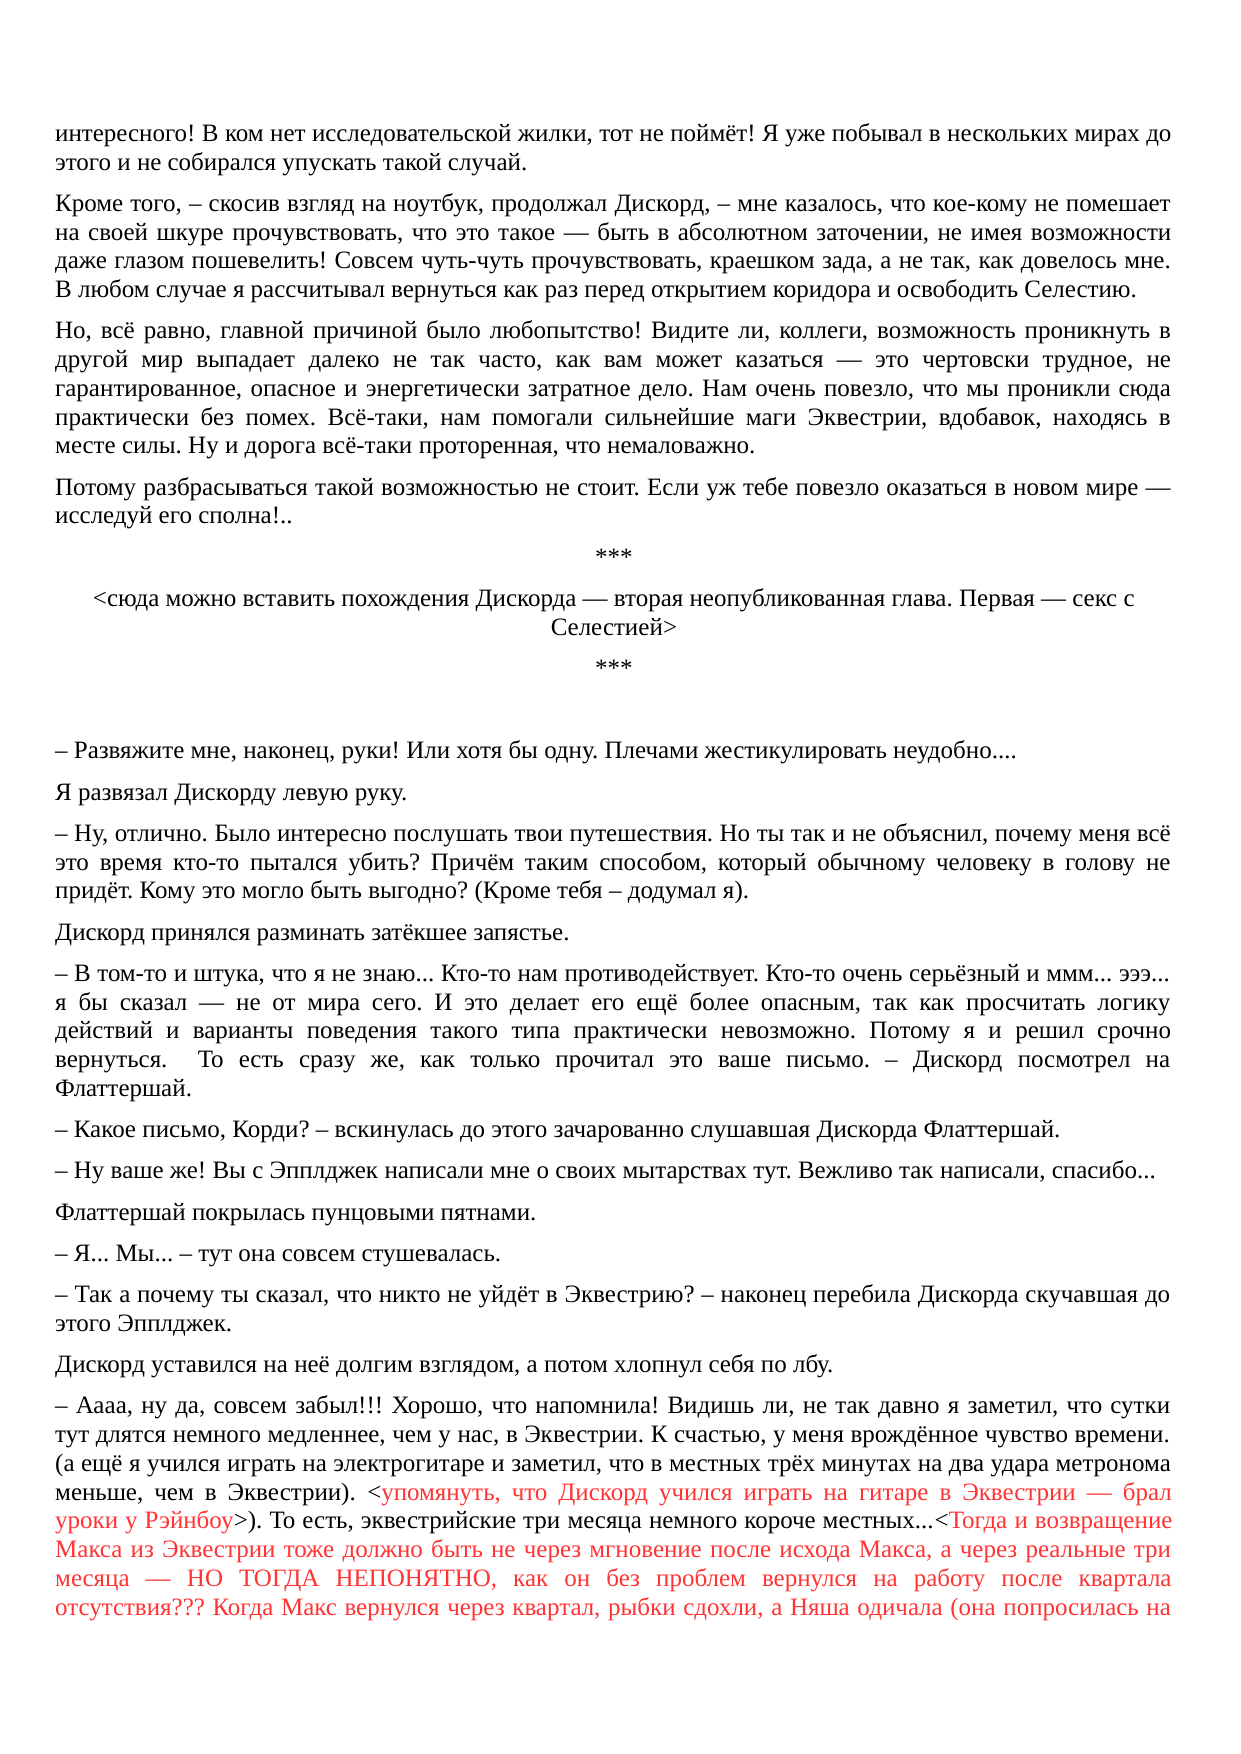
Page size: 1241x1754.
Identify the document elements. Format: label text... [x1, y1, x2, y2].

text Кроме того, – скосив взгляд на ноутбук, продолжал Дискорд, – мне казалось, что кое-кому не помешает на своей шкуре прочувствовать, что это такое — быть в абсолютном заточении, не имея возможности даже глазом пошевелить! Совсем чуть-чуть прочувствовать, краешком зада, а не так, как довелось мне. В любом случае я рассчитывал вернуться как раз перед открытием коридора и освободить Селестию. [55, 188, 1172, 303]
text Потому разбрасываться такой возможностью не стоит. Если уж тебе повезло оказаться в новом мире — исследуй его сполна!.. [55, 472, 1172, 529]
text – Развяжите мне, наконец, руки! Или хотя бы одну. Плечами жестикулировать неудобно.... [55, 736, 1172, 764]
text <сюда можно вставить похождения Дискорда — вторая неопубликованная глава. Первая — секс с Селестией> [55, 583, 1172, 641]
text – Так а почему ты сказал, что никто не уйдёт в Эквестрию? – наконец перебила Дискорда скучавшая до этого Эпплджек. [55, 1279, 1172, 1337]
text Но, всё равно, главной причиной было любопытство! Видите ли, коллеги, возможность проникнуть в другой мир выпадает далеко не так часто, как вам может казаться — это чертовски трудное, не гарантированное, опасное и энергетически затратное дело. Нам очень повезло, что мы проникли сюда практически без помех. Всё-таки, нам помогали сильнейшие маги Эквестрии, вдобавок, находясь в месте силы. Ну и дорога всё-таки проторенная, что немаловажно. [55, 316, 1172, 459]
text интересного! В ком нет исследовательской жилки, тот не поймёт! Я уже побывал в нескольких мирах до этого и не собирался упускать такой случай. [55, 118, 1172, 176]
text – Какое письмо, Корди? – вскинулась до этого зачарованно слушавшая Дискорда Флаттершай. [55, 1114, 1172, 1143]
text Дискорд принялся разминать затёкшее запястье. [55, 917, 1172, 946]
text – Ну ваше же! Вы с Эпплджек написали мне о своих мытарствах тут. Вежливо так написали, спасибо... [55, 1156, 1172, 1184]
text – Ну, отлично. Было интересно послушать твои путешествия. Но ты так и не объяснил, почему меня всё это время кто-то пытался убить? Причём таким способом, который обычному человеку в голову не придёт. Кому это могло быть выгодно? (Кроме тебя – додумал я). [55, 818, 1172, 904]
text – Аааа, ну да, совсем забыл!!! Хорошо, что напомнила! Видишь ли, не так давно я заметил, что сутки тут длятся немного медленнее, чем у нас, в Эквестрии. К счастью, у меня врождённое чувство времени. (а ещё я учился играть на электрогитаре и заметил, что в местных трёх минутах на два удара метронома меньше, чем в Эквестрии). <упомянуть, что Дискорд учился играть на гитаре в Эквестрии — брал уроки у Рэйнбоу>). То есть, эквестрийские три месяца немного короче местных...<Тогда и возвращение Макса из Эквестрии тоже должно быть не через мгновение после исхода Макса, а через реальные три месяца — НО ТОГДА НЕПОНЯТНО, как он без проблем вернулся на работу после квартала отсутствия??? Когда Макс вернулся через квартал, рыбки сдохли, а Няша одичала (она попросилась на [55, 1391, 1172, 1621]
text – В том-то и штука, что я не знаю... Кто-то нам противодействует. Кто-то очень серьёзный и ммм... эээ... я бы сказал — не от мира сего. И это делает его ещё более опасным, так как просчитать логику действий и варианты поведения такого типа практически невозможно. Потому я и решил срочно вернуться. То есть сразу же, как только прочитал это ваше письмо. – Дискорд посмотрел на Флаттершай. [55, 958, 1172, 1102]
text Я развязал Дискорду левую руку. [55, 777, 1172, 806]
text Дискорд уставился на неё долгим взглядом, а потом хлопнул себя по лбу. [55, 1349, 1172, 1378]
text Флаттершай покрылась пунцовыми пятнами. [55, 1197, 1172, 1226]
text *** [55, 653, 1172, 682]
text – Я... Мы... – тут она совсем стушевалась. [55, 1238, 1172, 1267]
text *** [55, 542, 1172, 571]
